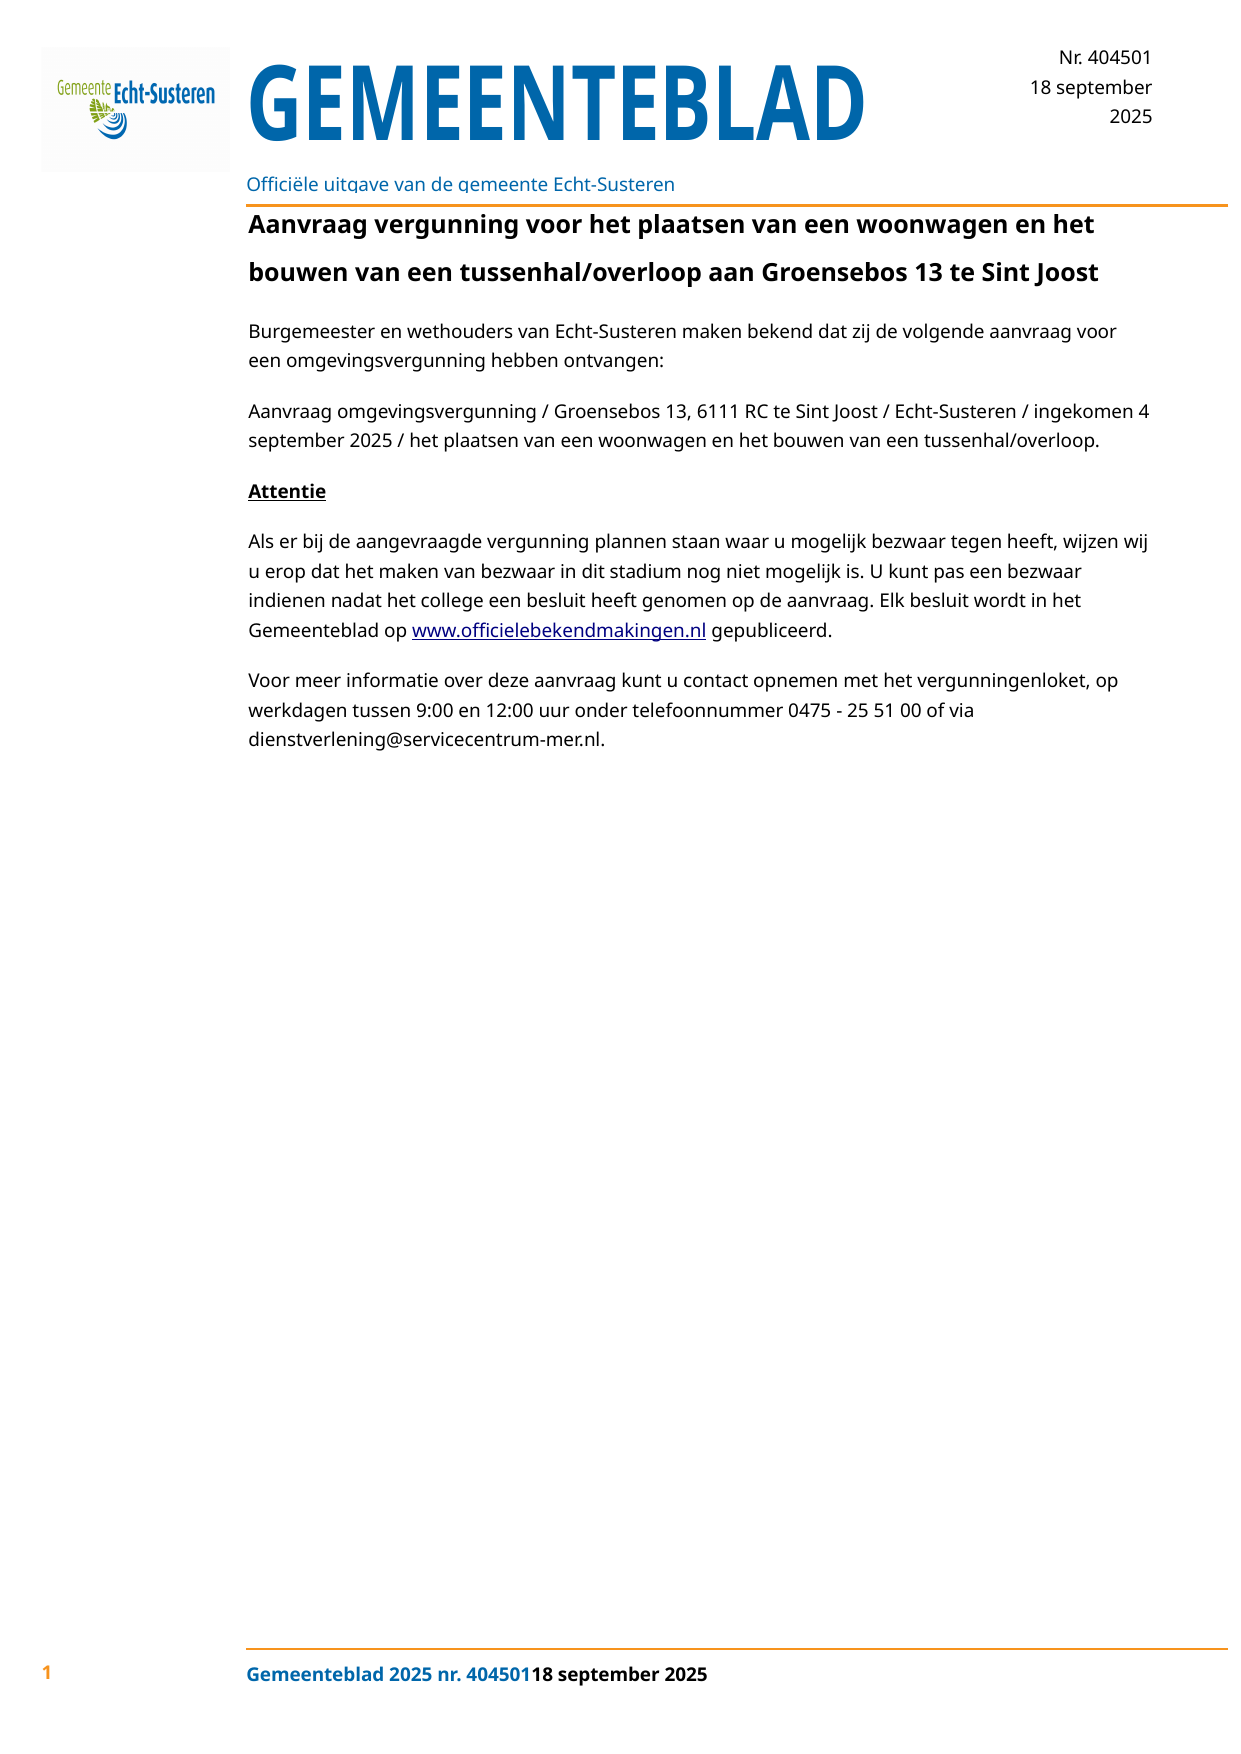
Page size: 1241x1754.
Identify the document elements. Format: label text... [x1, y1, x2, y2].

text Attentie [248, 478, 1152, 504]
text Voor meer informatie over deze aanvraag kunt u contact opnemen met het vergunningenloket, op werkdagen tussen 9:00 en 12:00 uur onder telefoonnummer 0475 - 25 51 00 of via dienstverlening@servicecentrum-mer.nl. [248, 667, 1152, 752]
picture [41, 47, 231, 172]
text Als er bij de aangevraagde vergunning plannen staan waar u mogelijk bezwaar tegen heeft, wijzen wij u erop dat het maken van bezwaar in dit stadium nog niet mogelijk is. U kunt pas een bezwaar indienen nadat het college een besluit heeft genomen op de aanvraag. Elk besluit wordt in het Gemeenteblad op www.officielebekendmakingen.nl gepubliceerd. [248, 528, 1152, 643]
text Aanvraag omgevingsvergunning / Groensebos 13, 6111 RC te Sint Joost / Echt-Susteren / ingekomen 4 september 2025 / het plaatsen van een woonwagen en het bouwen van een tussenhal/overloop. [248, 398, 1152, 453]
text Aanvraag vergunning voor het plaatsen van een woonwagen en het bouwen van een tussenhal/overloop aan Groensebos 13 te Sint Joost [248, 207, 1152, 288]
text Burgemeester en wethouders van Echt-Susteren maken bekend dat zij de volgende aanvraag voor een omgevingsvergunning hebben ontvangen: [248, 318, 1152, 373]
